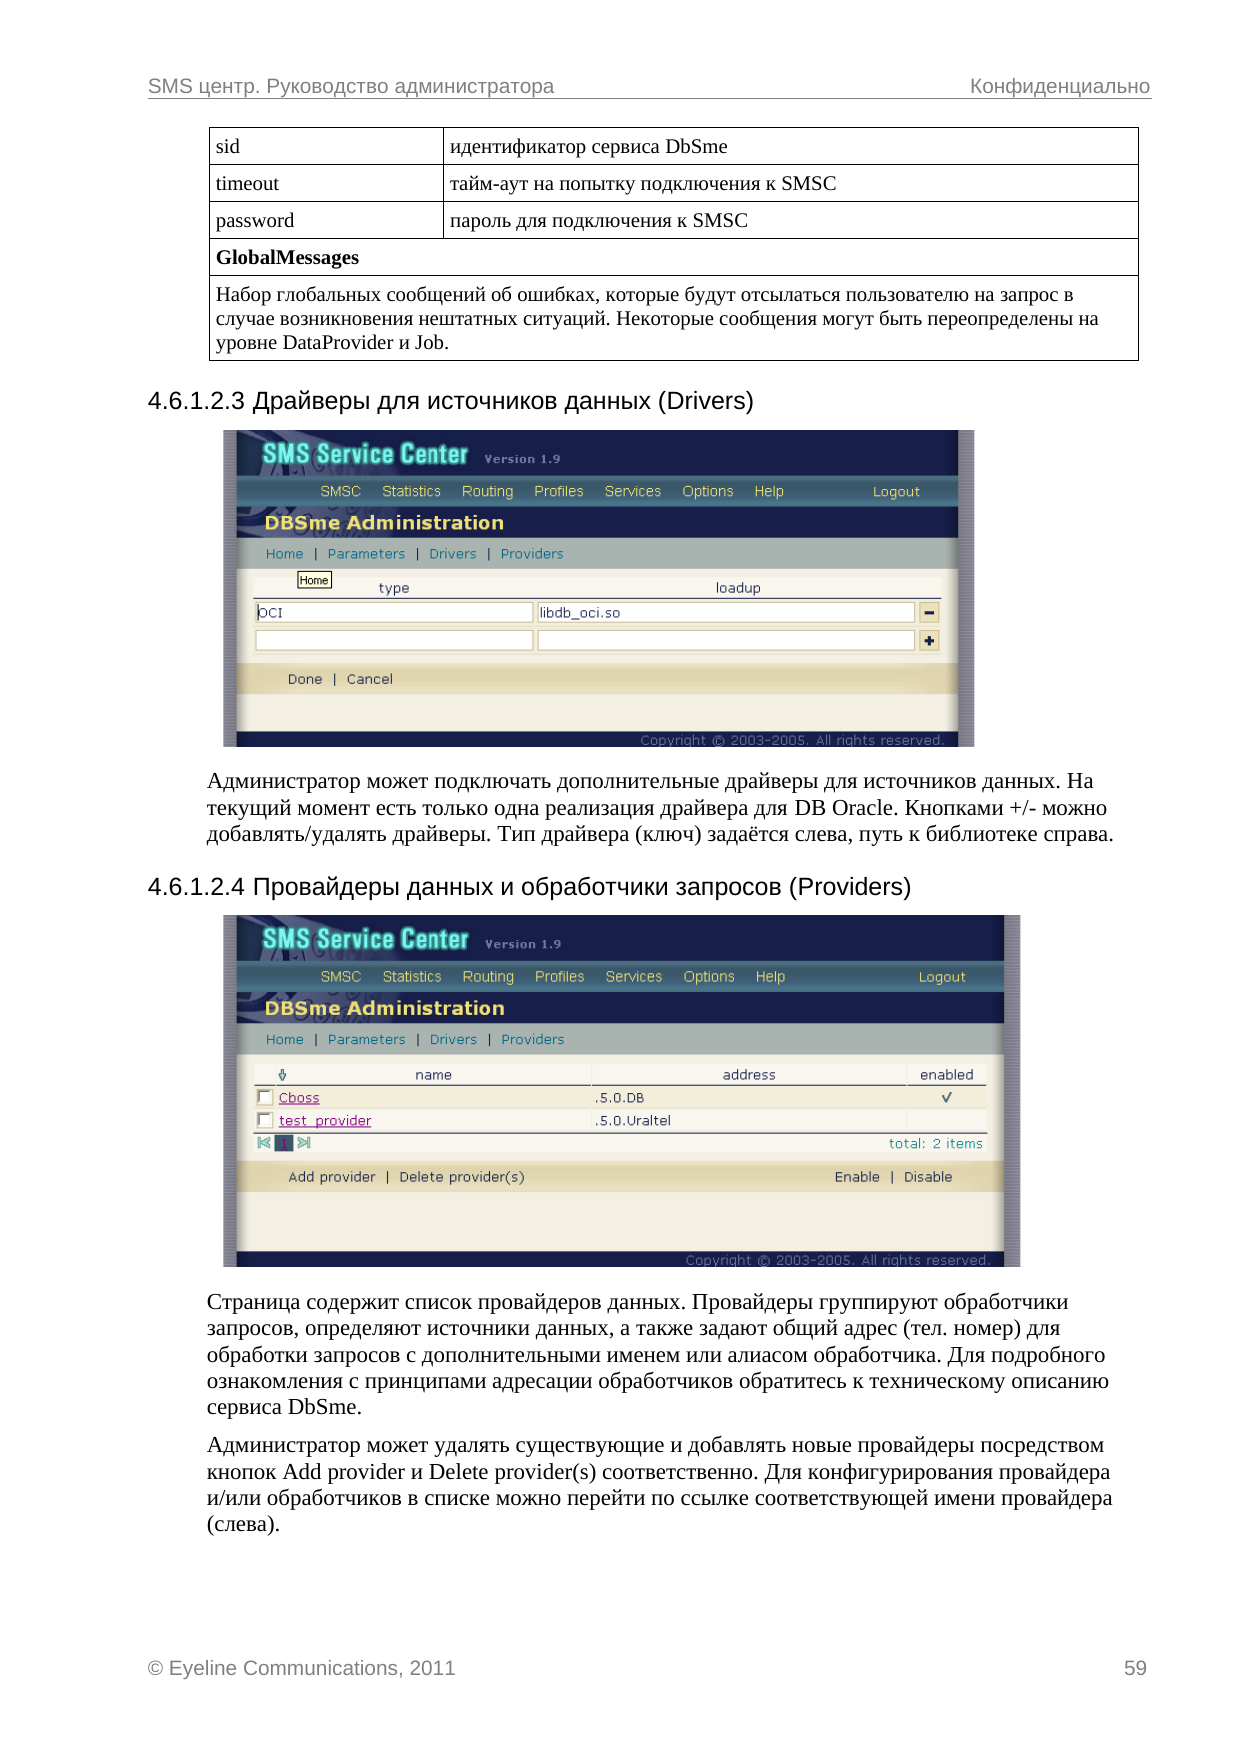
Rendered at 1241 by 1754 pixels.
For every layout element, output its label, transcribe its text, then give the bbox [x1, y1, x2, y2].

picture [223, 915, 1021, 1267]
table_cell идентификатор сервиса DbSme [444, 128, 1138, 164]
text Администратор может подключать дополнительные драйверы для источников данных. На текущий момент есть только одна реализация драйвера для DB Oracle. Кнопками +/- можно добавлять/удалять драйверы. Тип драйвера (ключ) задаётся слева, путь к библиотеке справа. [207, 767, 1152, 846]
table_cell тайм-аут на попытку подключения к SMSC [444, 165, 1138, 201]
subtitle Провайдеры данных и обработчики запросов (Providers) [148, 871, 1152, 900]
table_cell Набор глобальных сообщений об ошибках, которые будут отсылаться пользователю на запрос в случае возникновения нештатных ситуаций. Некоторые сообщения могут быть переопределены на уровне DataProvider и Job. [210, 276, 1138, 360]
subtitle Драйверы для источников данных (Drivers) [148, 386, 1152, 415]
table_cell timeout [210, 165, 443, 201]
table_cell пароль для подключения к SMSC [444, 202, 1138, 238]
text Страница содержит список провайдеров данных. Провайдеры группируют обработчики запросов, определяют источники данных, а также задают общий адрес (тел. номер) для обработки запросов с дополнительными именем или алиасом обработчика. Для подробного ознакомления с принципами адресации обработчиков обратитесь к техническому описанию сервиса DbSme. [207, 1288, 1152, 1420]
picture [223, 430, 975, 747]
table_cell GlobalMessages [210, 239, 1138, 275]
table_cell sid [210, 128, 443, 164]
table_cell password [210, 202, 443, 238]
text Администратор может удалять существующие и добавлять новые провайдеры посредством кнопок Add provider и Delete provider(s) соответственно. Для конфигурирования провайдера и/или обработчиков в списке можно перейти по ссылке соответствующей имени провайдера (слева). [207, 1431, 1152, 1537]
